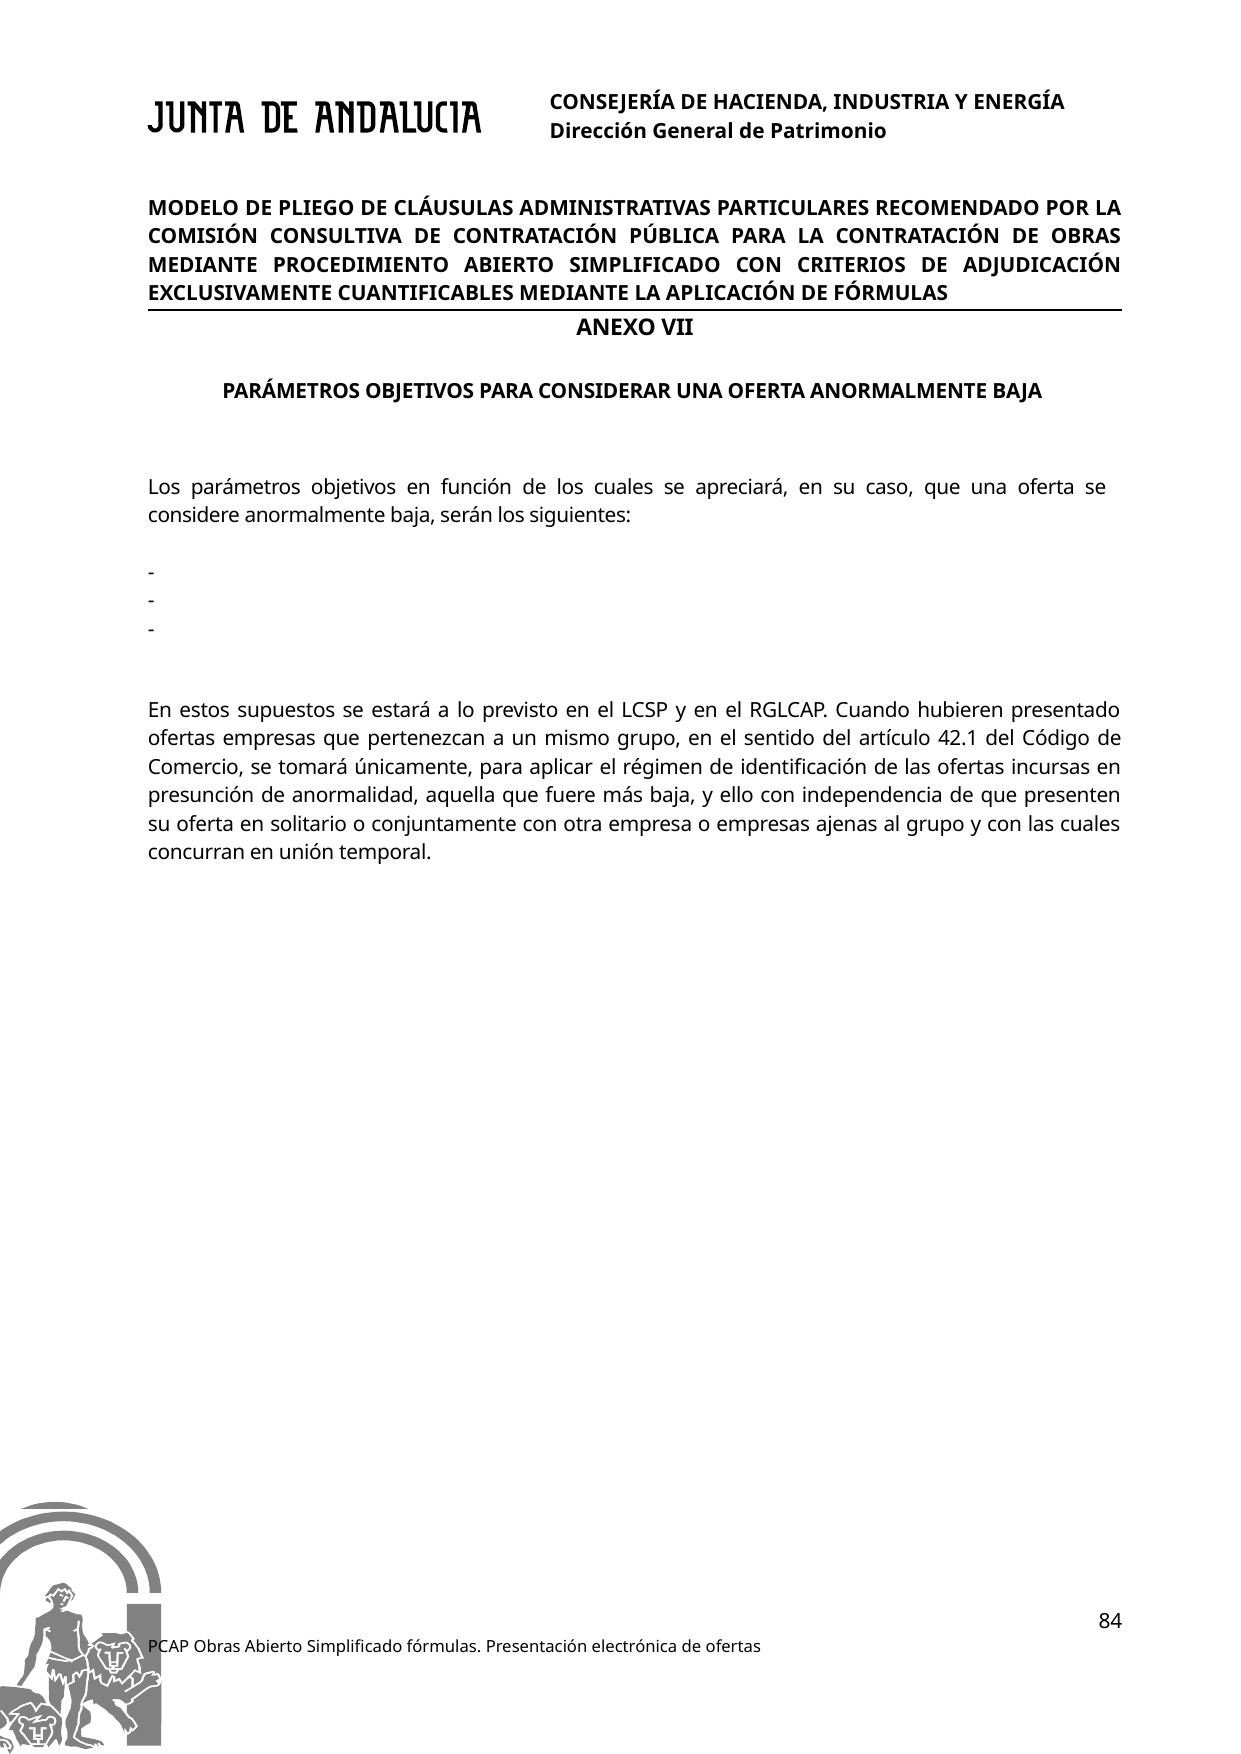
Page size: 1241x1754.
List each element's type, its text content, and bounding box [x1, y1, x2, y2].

text PARÁMETROS OBJETIVOS PARA CONSIDERAR UNA OFERTA ANORMALMENTE BAJA [148, 376, 1122, 404]
text En estos supuestos se estará a lo previsto en el LCSP y en el RGLCAP. Cuando hubieren presentado ofertas empresas que pertenezcan a un mismo grupo, en el sentido del artículo 42.1 del Código de Comercio, se tomará únicamente, para aplicar el régimen de identificación de las ofertas incursas en presunción de anormalidad, aquella que fuere más baja, y ello con independencia de que presenten su oferta en solitario o conjuntamente con otra empresa o empresas ajenas al grupo y con las cuales concurran en unión temporal. [148, 695, 1122, 866]
text Los parámetros objetivos en función de los cuales se apreciará, en su caso, que una oferta se considere anormalmente baja, serán los siguientes: [148, 472, 1107, 529]
text - [148, 557, 1107, 586]
list MODELO DE PLIEGO DE CLÁUSULAS ADMINISTRATIVAS PARTICULARES RECOMENDADO POR LA COMISIÓN CONSULTIVA DE CONTRATACIÓN PÚBLICA PARA LA CONTRATACIÓN DE OBRAS MEDIANTE PROCEDIMIENTO ABIERTO SIMPLIFICADO CON CRITERIOS DE ADJUDICACIÓN EXCLUSIVAMENTE CUANTIFICABLES MEDIANTE LA APLICACIÓN DE FÓRMULAS [148, 193, 1122, 309]
text - [148, 614, 1107, 642]
text - [148, 586, 1107, 614]
text ANEXO VII [148, 311, 1122, 342]
